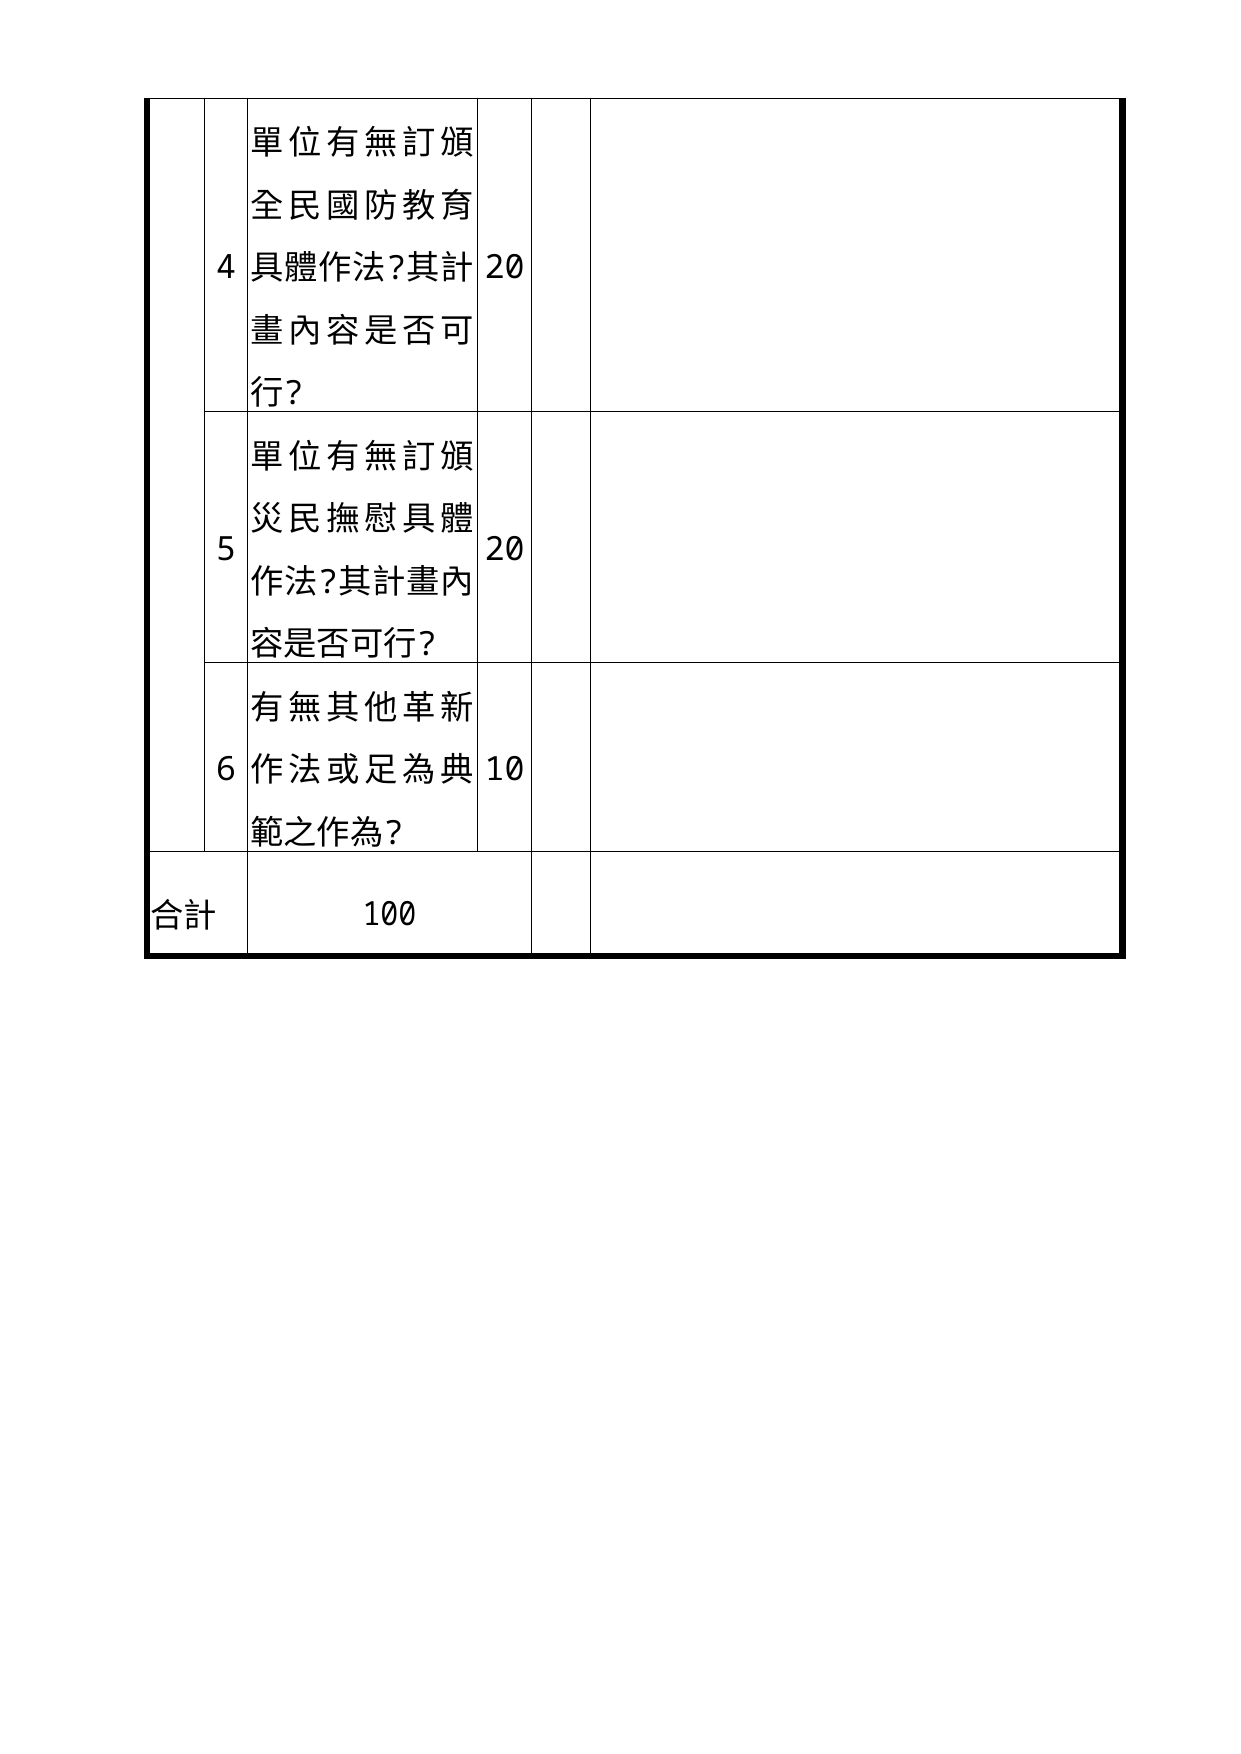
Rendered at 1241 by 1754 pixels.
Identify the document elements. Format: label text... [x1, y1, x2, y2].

table_cell [591, 412, 1119, 662]
table_cell 單位有無訂頒災民撫慰具體作法?其計畫內容是否可行? [248, 412, 477, 662]
table_cell 20 [478, 412, 531, 662]
table_cell [532, 663, 590, 851]
table_cell [532, 99, 590, 411]
table_cell 20 [478, 99, 531, 411]
table_cell [591, 852, 1119, 953]
table_cell 有無其他革新作法或足為典範之作為? [248, 663, 477, 851]
table_cell 合計 [150, 852, 247, 953]
table_cell [591, 663, 1119, 851]
table_cell 6 [205, 663, 247, 851]
table_cell 單位有無訂頒全民國防教育具體作法?其計畫內容是否可行? [248, 99, 477, 411]
table_cell [591, 99, 1119, 411]
table_cell 5 [205, 412, 247, 662]
table_cell [532, 852, 590, 953]
table_cell [532, 412, 590, 662]
table_cell 10 [478, 663, 531, 851]
table_cell 100 [248, 852, 531, 953]
table_cell [150, 99, 204, 851]
table_cell 4 [205, 99, 247, 411]
